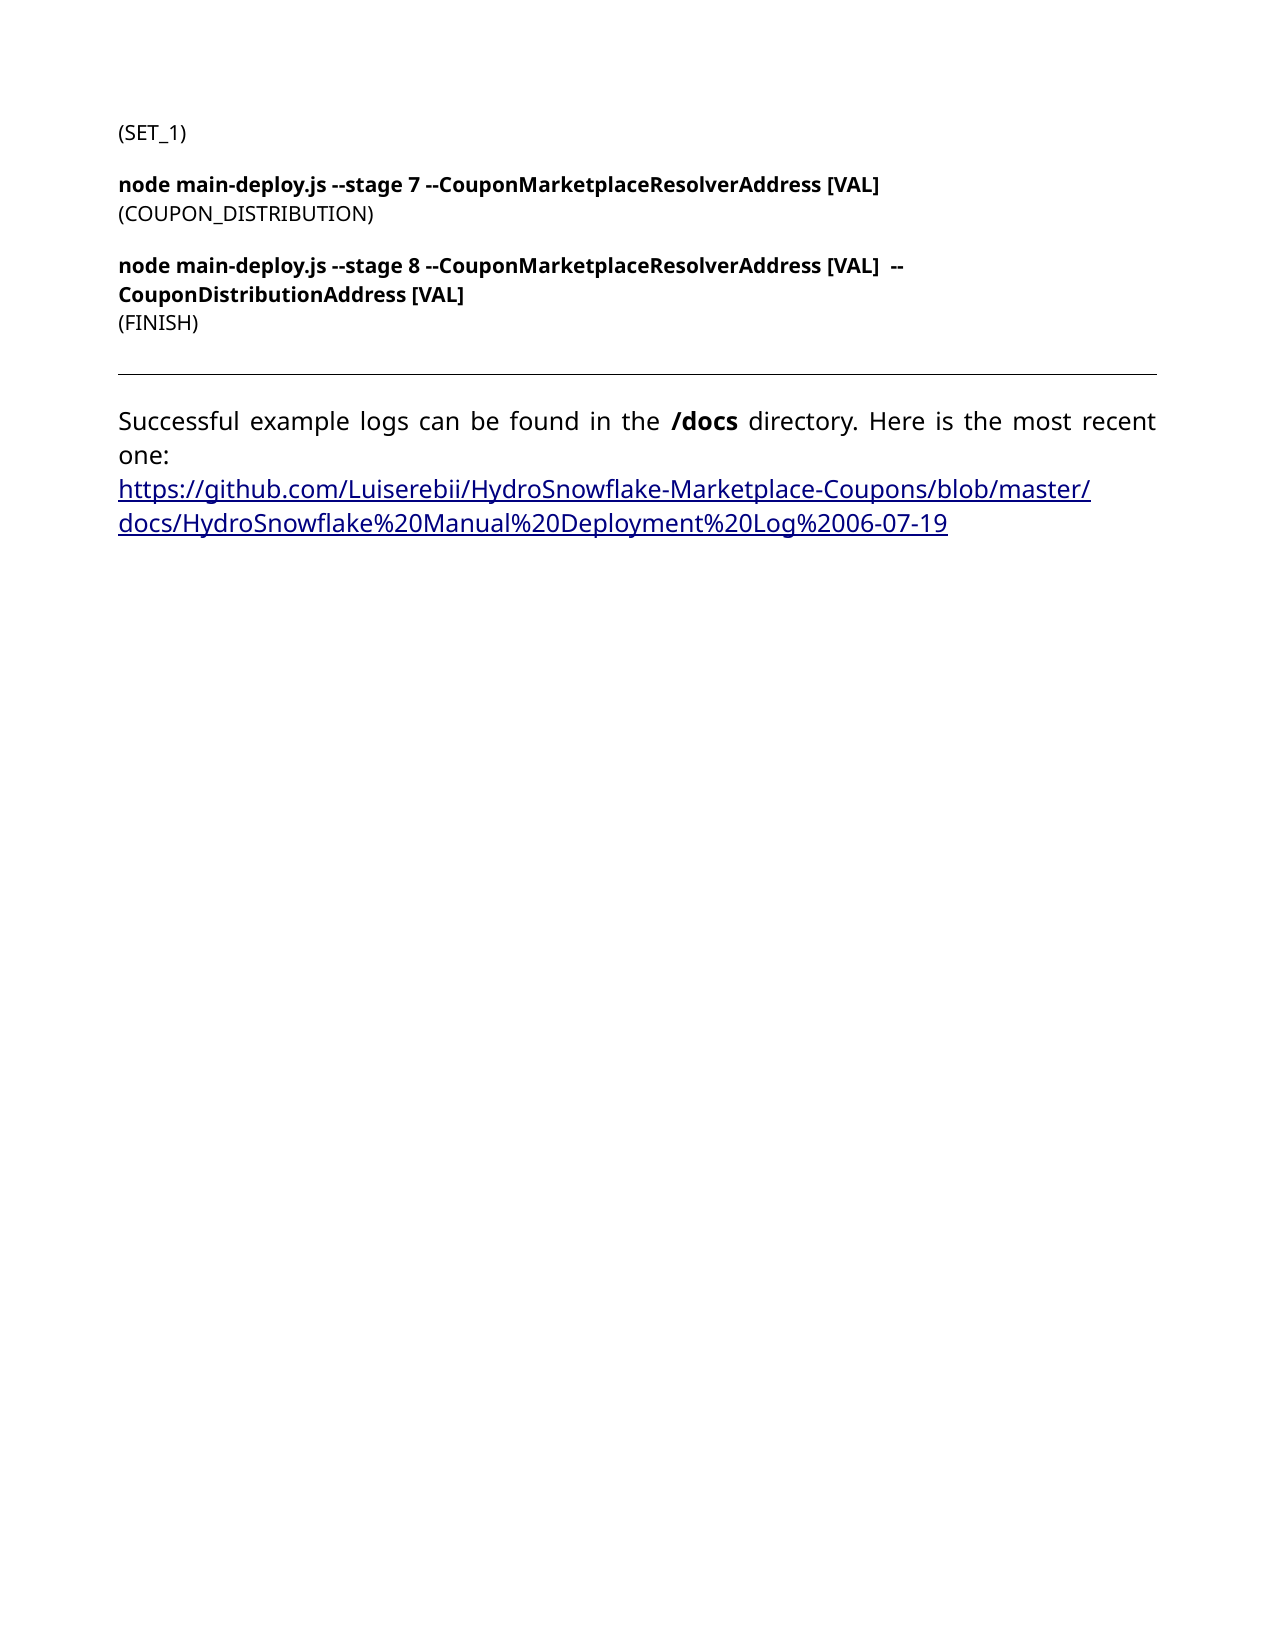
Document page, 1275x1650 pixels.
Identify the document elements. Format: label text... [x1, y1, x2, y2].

text https://github.com/Luiserebii/HydroSnowflake-Marketplace-Coupons/blob/master/docs/HydroSnowflake%20Manual%20Deployment%20Log%2006-07-19 [118, 471, 1157, 539]
text Successful example logs can be found in the /docs directory. Here is the most recent one: [118, 403, 1157, 471]
text (FINISH) [118, 308, 1157, 337]
text (SET_1) [118, 118, 1157, 147]
text (COUPON_DISTRIBUTION) [118, 199, 1157, 227]
text node main-deploy.js --stage 8 --CouponMarketplaceResolverAddress [VAL] --CouponDistributionAddress [VAL] [118, 252, 1157, 308]
text node main-deploy.js --stage 7 --CouponMarketplaceResolverAddress [VAL] [118, 171, 1157, 199]
